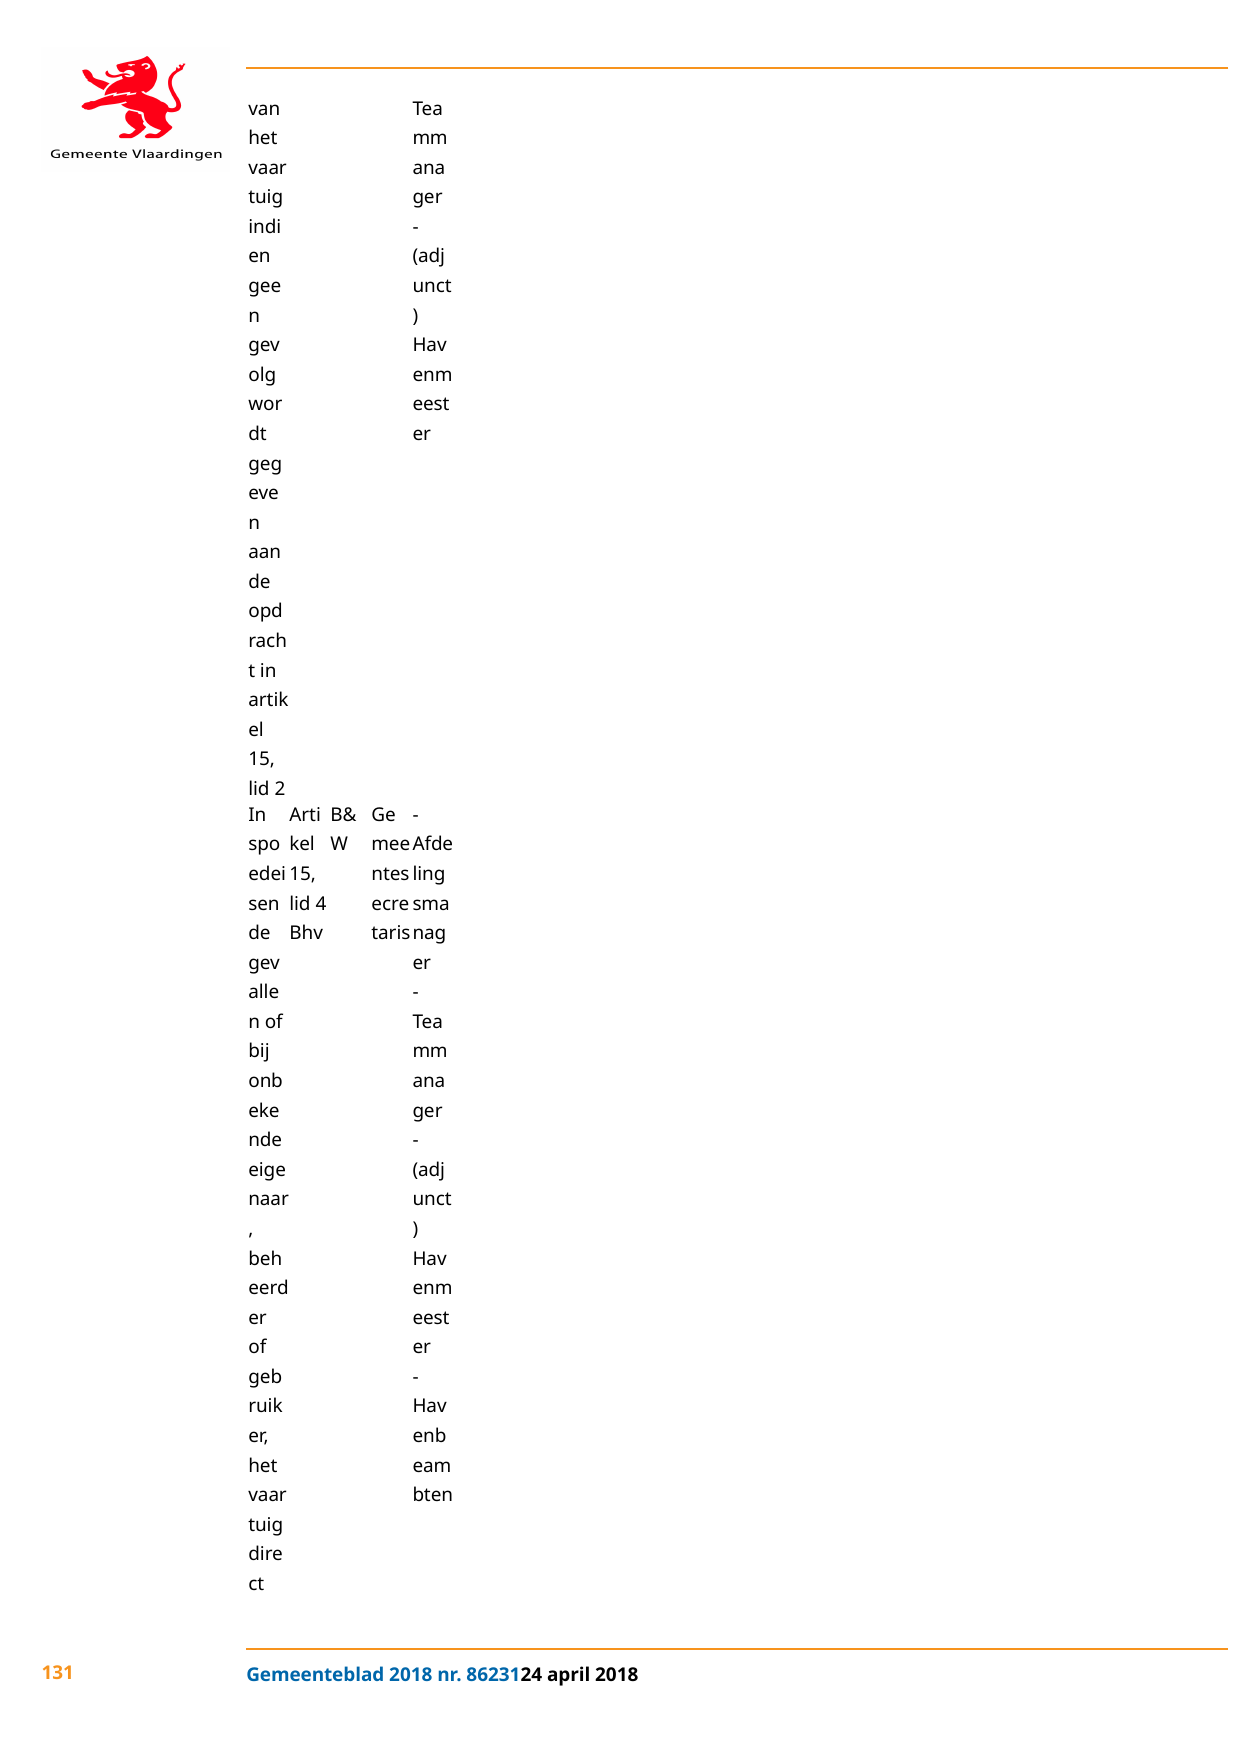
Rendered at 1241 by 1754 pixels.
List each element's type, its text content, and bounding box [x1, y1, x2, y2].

table_cell [330, 95, 371, 801]
table_cell [371, 95, 412, 801]
table_cell In spoedeisende gevallen of bij onbekende eigenaar, beheerder of gebruiker, het vaartuig direct [248, 801, 289, 1596]
table_cell [289, 95, 330, 801]
table_cell [453, 95, 494, 801]
picture [41, 47, 231, 172]
table_cell Gemeentesecretaris [371, 801, 412, 1596]
table_cell [453, 801, 494, 1596]
table_cell B&W [330, 801, 371, 1596]
table_cell - Teammanager - (adjunct) Havenmeester [412, 95, 453, 801]
table_cell - Afdelingsmanager - Teammanager - (adjunct) Havenmeester - Havenbeambten [412, 801, 453, 1596]
table_cell Artikel 15, lid 4 Bhv [289, 801, 330, 1596]
table_cell van het vaartuig indien geen gevolg wordt gegeven aan de opdracht in artikel 15, lid 2 [248, 95, 289, 801]
